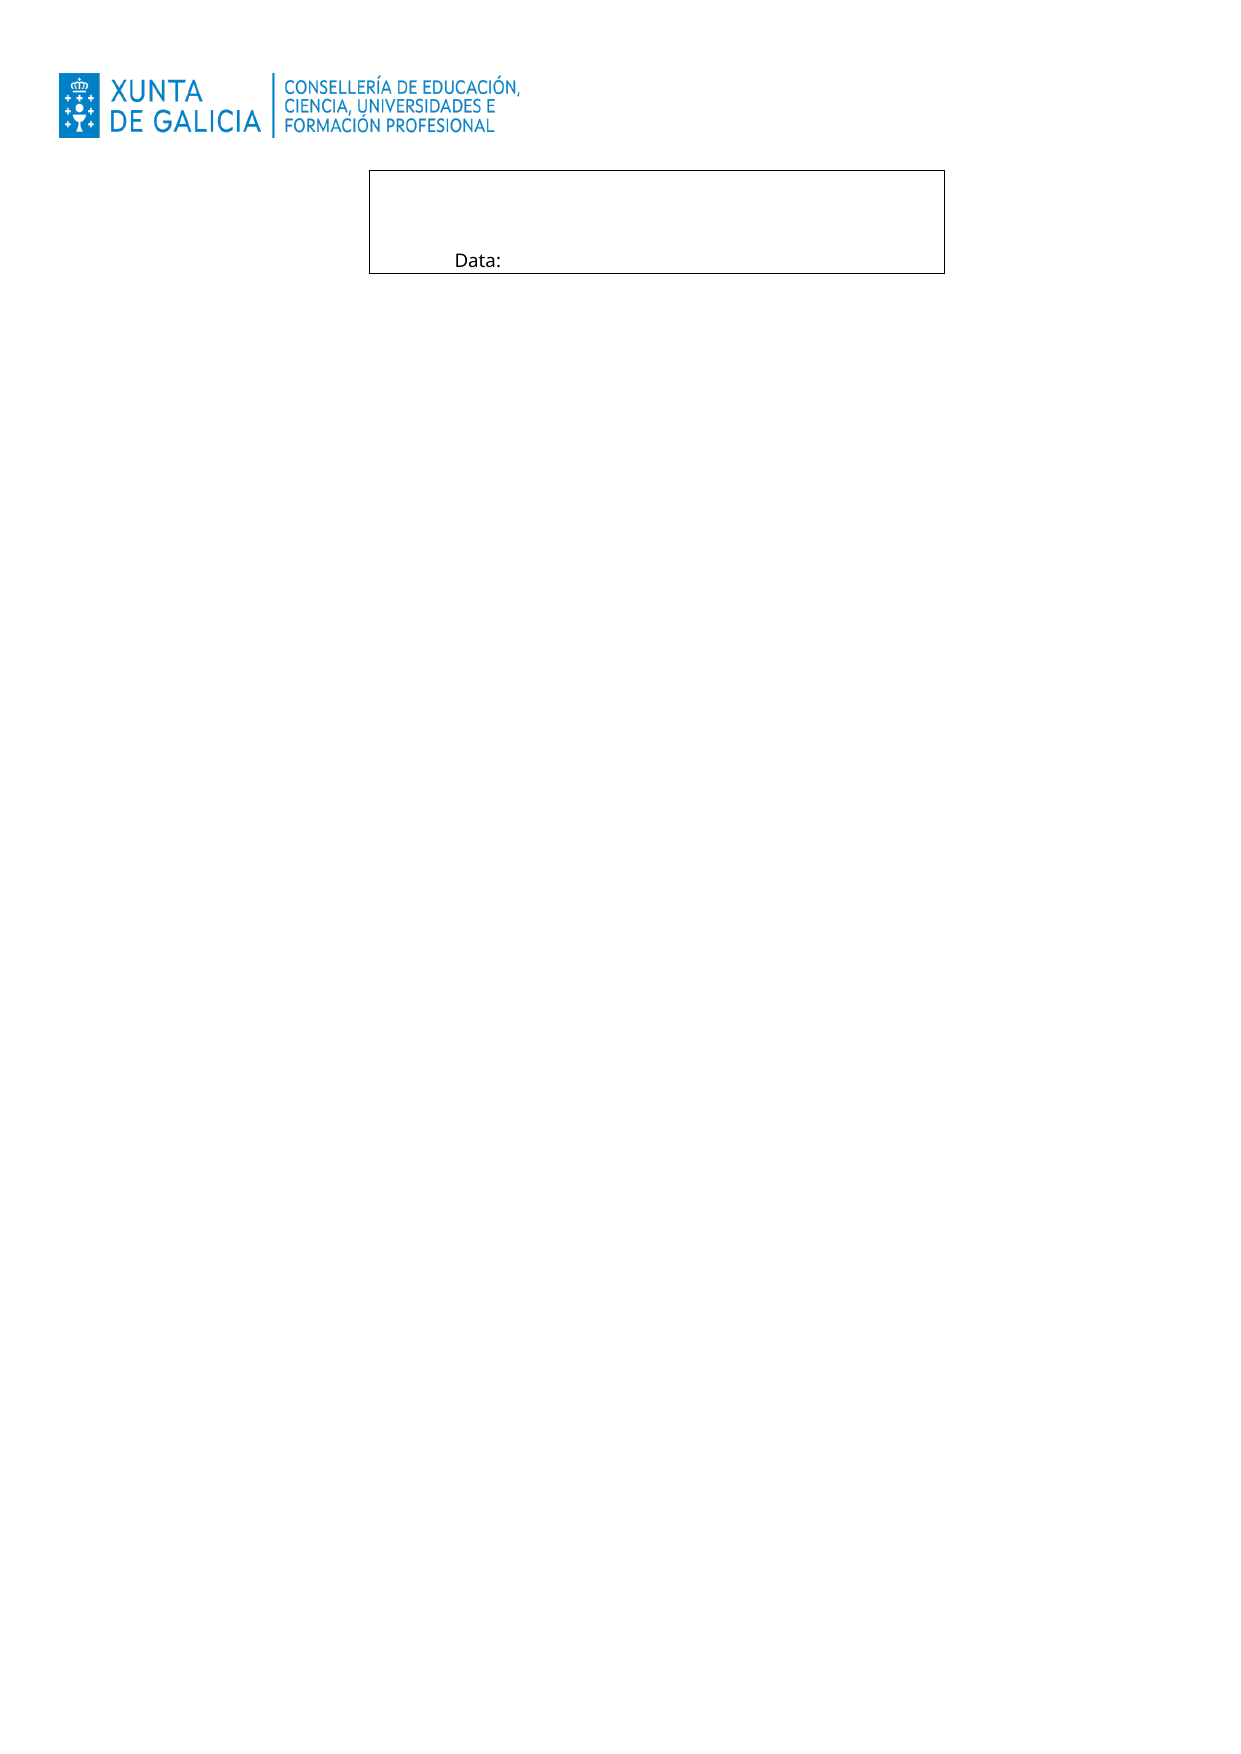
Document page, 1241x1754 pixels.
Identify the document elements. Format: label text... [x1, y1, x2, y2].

table_header Data: [370, 171, 944, 273]
picture [76, 95, 83, 112]
picture [73, 115, 86, 132]
picture [100, 73, 272, 138]
picture [71, 79, 86, 92]
picture [65, 108, 71, 116]
picture [275, 73, 520, 138]
